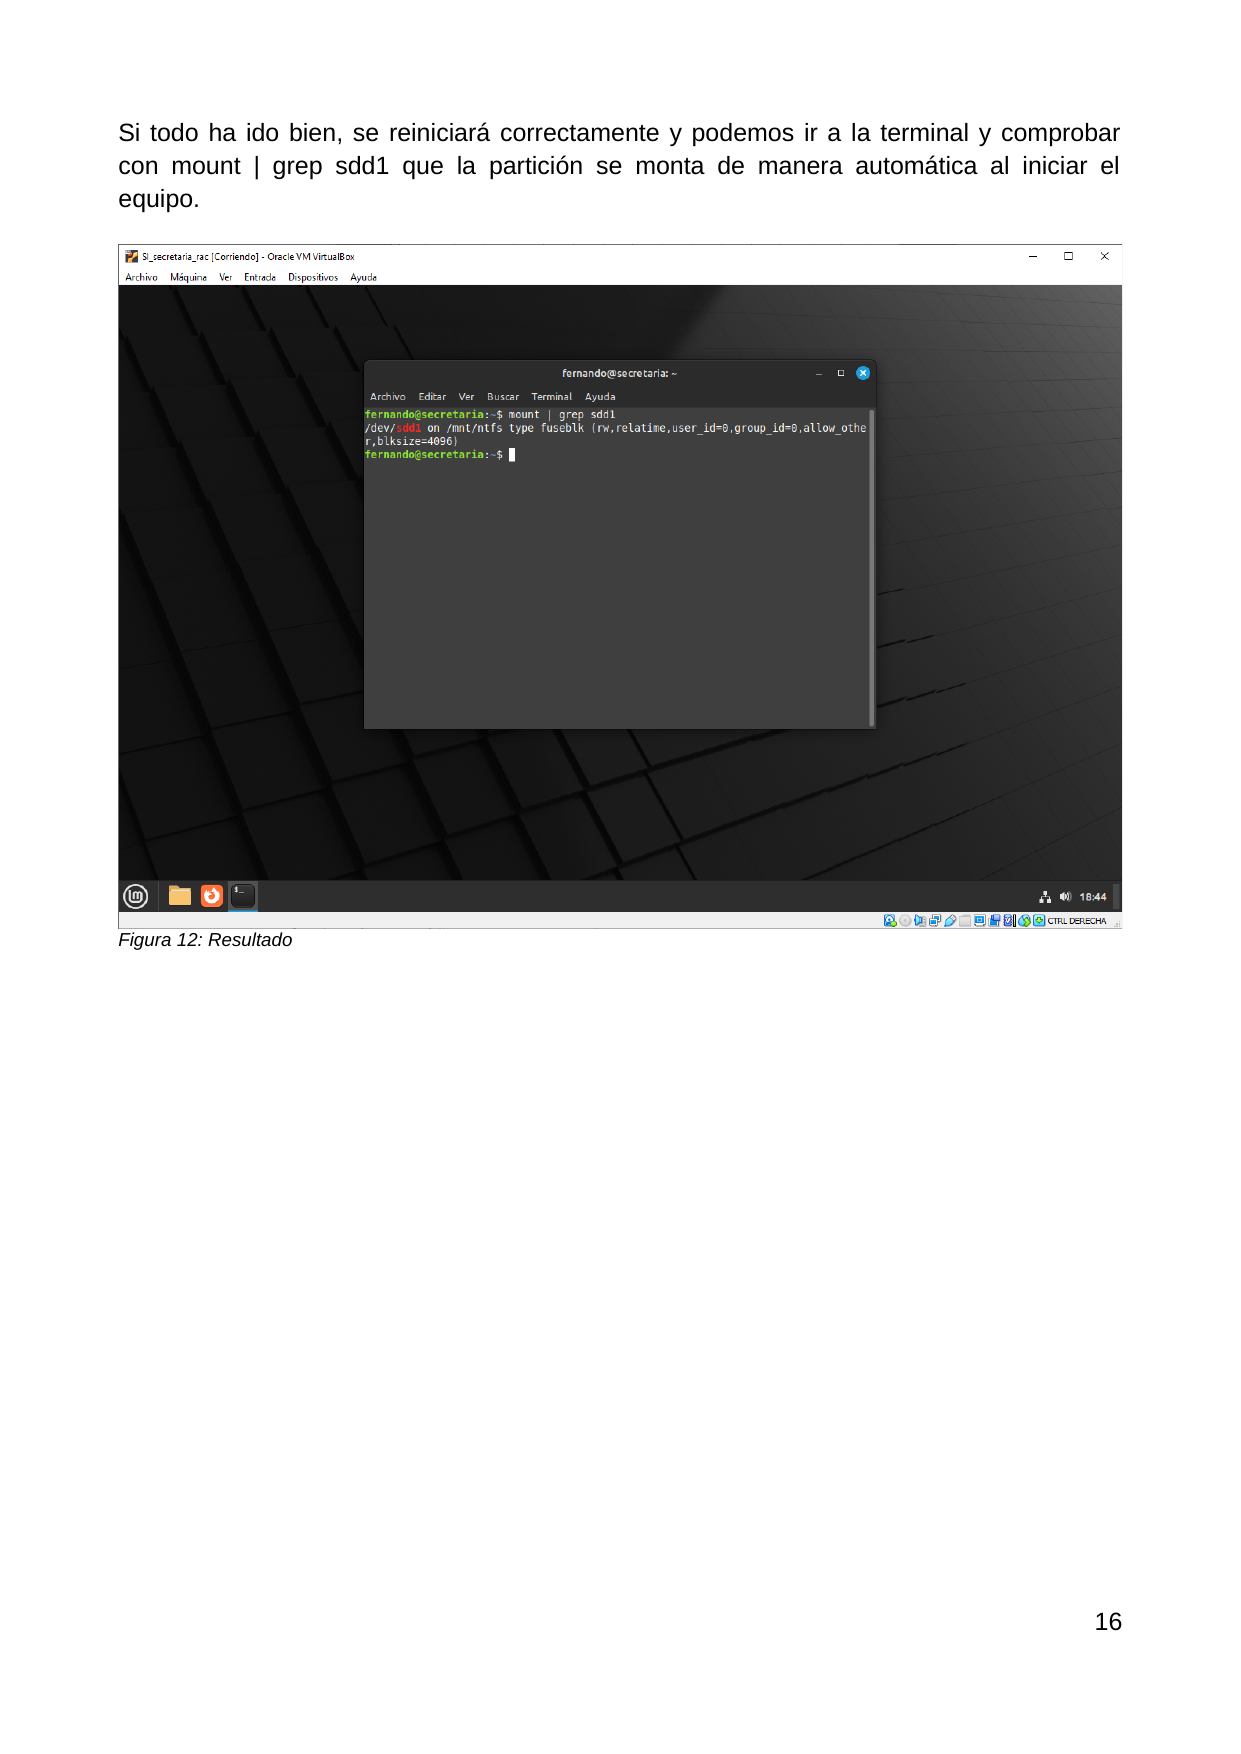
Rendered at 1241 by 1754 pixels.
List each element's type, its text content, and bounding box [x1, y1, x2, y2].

text Figura 12: Resultado [118, 929, 1122, 950]
picture [118, 244, 1123, 929]
text Si todo ha ido bien, se reiniciará correctamente y podemos ir a la terminal y comprobar con mount | grep sdd1 que la partición se monta de manera automática al iniciar el equipo. [118, 118, 1122, 213]
